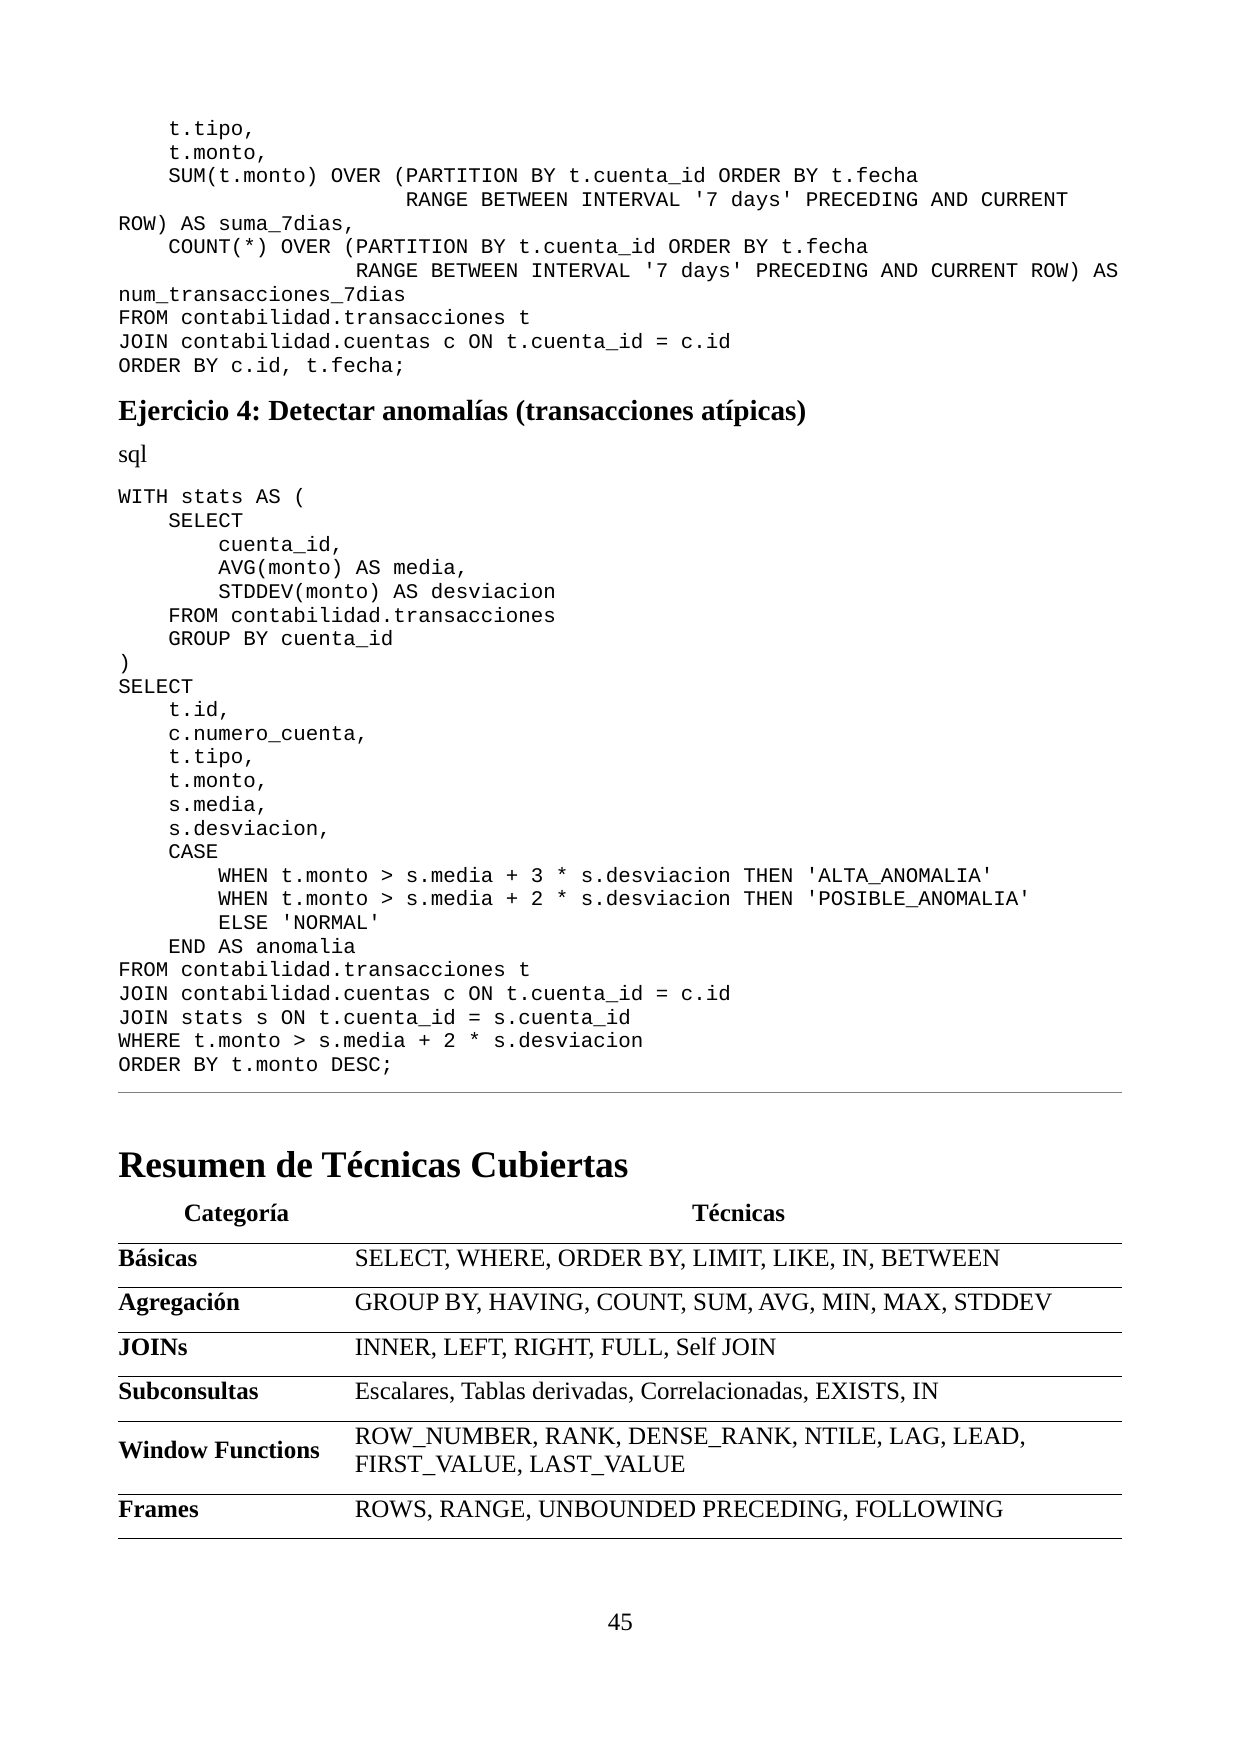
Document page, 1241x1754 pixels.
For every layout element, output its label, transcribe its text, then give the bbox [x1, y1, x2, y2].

text s.media, [118, 794, 1122, 817]
table_cell Agregación [118, 1288, 354, 1332]
table_cell INNER, LEFT, RIGHT, FULL, Self JOIN [355, 1333, 1122, 1376]
text SELECT [118, 676, 1122, 699]
text WHERE t.monto > s.media + 2 * s.desviacion [118, 1030, 1122, 1054]
text CASE [118, 841, 1122, 865]
text t.monto, [118, 770, 1122, 794]
text c.numero_cuenta, [118, 723, 1122, 747]
text s.desviacion, [118, 817, 1122, 841]
text RANGE BETWEEN INTERVAL '7 days' PRECEDING AND CURRENT ROW) AS num_transacciones_7dias [118, 260, 1122, 307]
table_cell Básicas [118, 1244, 354, 1287]
text cuenta_id, [118, 534, 1122, 557]
text ELSE 'NORMAL' [118, 912, 1122, 936]
text COUNT(*) OVER (PARTITION BY t.cuenta_id ORDER BY t.fecha [118, 236, 1122, 260]
table_cell Frames [118, 1495, 354, 1538]
text SUM(t.monto) OVER (PARTITION BY t.cuenta_id ORDER BY t.fecha [118, 165, 1122, 189]
table_cell ROWS, RANGE, UNBOUNDED PRECEDING, FOLLOWING [355, 1495, 1122, 1538]
table_cell JOINs [118, 1333, 354, 1376]
text ) [118, 652, 1122, 676]
text AVG(monto) AS media, [118, 557, 1122, 581]
text STDDEV(monto) AS desviacion [118, 581, 1122, 605]
text END AS anomalia [118, 936, 1122, 959]
table_cell GROUP BY, HAVING, COUNT, SUM, AVG, MIN, MAX, STDDEV [355, 1288, 1122, 1332]
text t.tipo, [118, 747, 1122, 770]
table_cell Escalares, Tablas derivadas, Correlacionadas, EXISTS, IN [355, 1377, 1122, 1421]
subtitle Resumen de Técnicas Cubiertas [118, 1143, 1122, 1186]
table_cell ROW_NUMBER, RANK, DENSE_RANK, NTILE, LAG, LEAD, FIRST_VALUE, LAST_VALUE [355, 1422, 1122, 1494]
text JOIN contabilidad.cuentas c ON t.cuenta_id = c.id [118, 983, 1122, 1007]
table_cell Window Functions [118, 1422, 354, 1494]
text sql [118, 439, 1122, 468]
text JOIN stats s ON t.cuenta_id = s.cuenta_id [118, 1007, 1122, 1030]
table_header Técnicas [355, 1198, 1122, 1243]
text GROUP BY cuenta_id [118, 628, 1122, 652]
text RANGE BETWEEN INTERVAL '7 days' PRECEDING AND CURRENT ROW) AS suma_7dias, [118, 189, 1122, 236]
text t.monto, [118, 142, 1122, 165]
text ORDER BY t.monto DESC; [118, 1054, 1122, 1078]
text t.tipo, [118, 118, 1122, 142]
text JOIN contabilidad.cuentas c ON t.cuenta_id = c.id [118, 331, 1122, 354]
text FROM contabilidad.transacciones t [118, 307, 1122, 331]
text ORDER BY c.id, t.fecha; [118, 354, 1122, 378]
text WHEN t.monto > s.media + 3 * s.desviacion THEN 'ALTA_ANOMALIA' [118, 865, 1122, 888]
table_header Categoría [118, 1198, 354, 1243]
text SELECT [118, 510, 1122, 534]
text FROM contabilidad.transacciones [118, 605, 1122, 628]
text WITH stats AS ( [118, 486, 1122, 510]
text t.id, [118, 699, 1122, 723]
subtitle Ejercicio 4: Detectar anomalías (transacciones atípicas) [118, 393, 1122, 426]
table_cell Subconsultas [118, 1377, 354, 1421]
table_cell SELECT, WHERE, ORDER BY, LIMIT, LIKE, IN, BETWEEN [355, 1244, 1122, 1287]
text FROM contabilidad.transacciones t [118, 959, 1122, 983]
text WHEN t.monto > s.media + 2 * s.desviacion THEN 'POSIBLE_ANOMALIA' [118, 888, 1122, 912]
